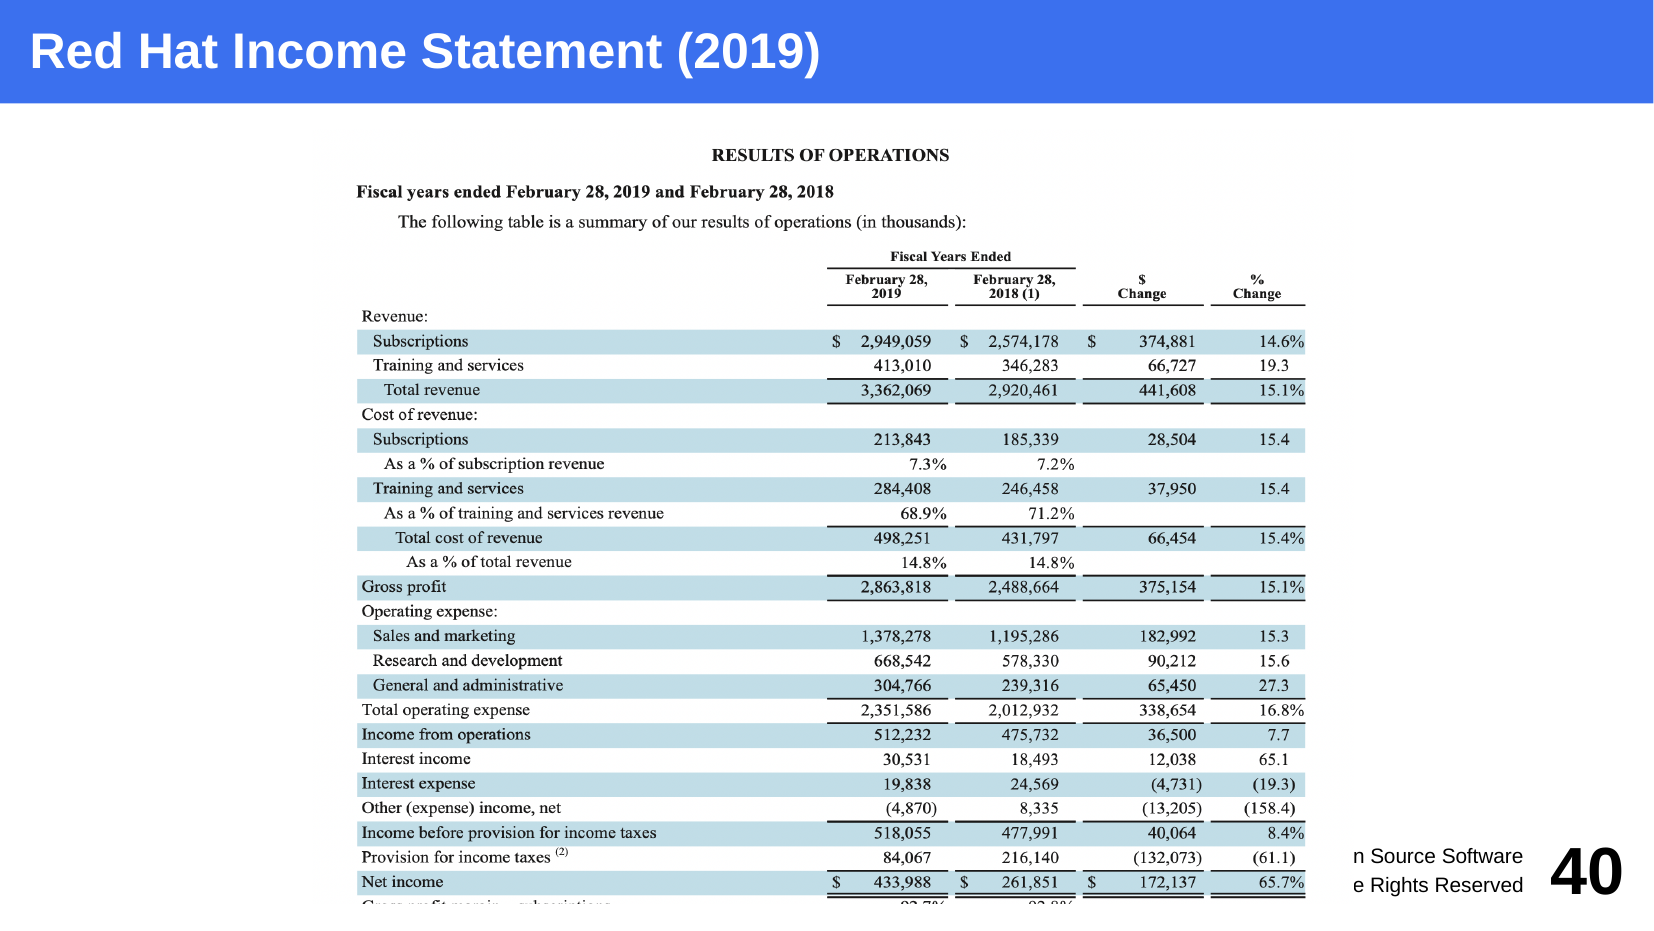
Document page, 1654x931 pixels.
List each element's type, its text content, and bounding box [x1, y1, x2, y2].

title Red Hat Income Statement (2019) [0, 0, 1654, 104]
picture [312, 129, 1354, 904]
